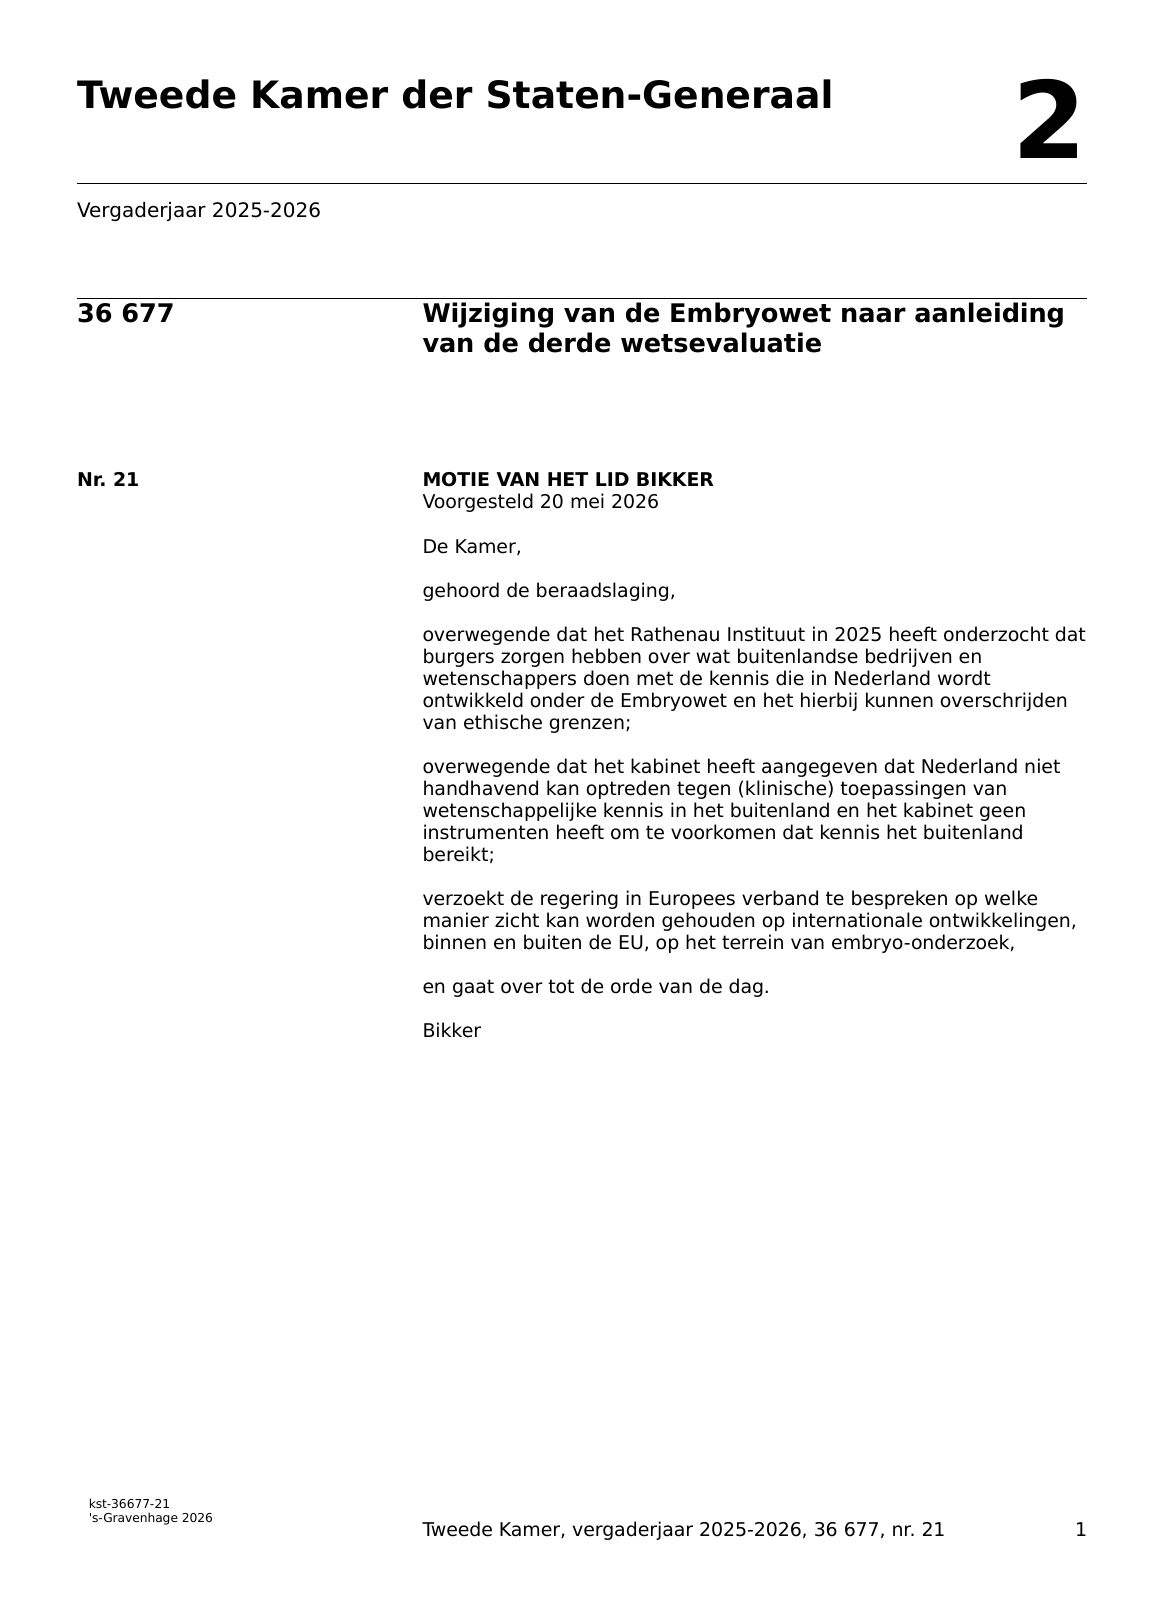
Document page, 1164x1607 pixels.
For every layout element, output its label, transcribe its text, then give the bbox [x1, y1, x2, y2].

subtitle Nr. 21 MOTIE VAN HET LID BIKKER [77, 469, 1087, 491]
table_header Tweede Kamer der Staten-Generaal [77, 59, 886, 183]
text en gaat over tot de orde van de dag. [422, 976, 1087, 998]
text Bikker [422, 1020, 1087, 1042]
text Voorgesteld 20 mei 2026 [422, 491, 1087, 513]
subtitle 36 677 Wijziging van de Embryowet naar aanleiding van de derde wetsevaluatie [77, 299, 1087, 358]
text gehoord de beraadslaging, [422, 580, 1087, 602]
text 's-Gravenhage 2026 [88, 1511, 323, 1525]
text De Kamer, [422, 536, 1087, 557]
text overwegende dat het Rathenau Instituut in 2025 heeft onderzocht dat burgers zorgen hebben over wat buitenlandse bedrijven en wetenschappers doen met de kennis die in Nederland wordt ontwikkeld onder de Embryowet en het hierbij kunnen overschrijden van ethische grenzen; [422, 624, 1087, 734]
text verzoekt de regering in Europees verband te bespreken op welke manier zicht kan worden gehouden op internationale ontwikkelingen, binnen en buiten de EU, op het terrein van embryo-onderzoek, [422, 888, 1087, 954]
table_cell Vergaderjaar 2025-2026 [77, 184, 1087, 298]
text kst-36677-21 [88, 1497, 323, 1511]
text overwegende dat het kabinet heeft aangegeven dat Nederland niet handhavend kan optreden tegen (klinische) toepassingen van wetenschappelijke kennis in het buitenland en het kabinet geen instrumenten heeft om te voorkomen dat kennis het buitenland bereikt; [422, 756, 1087, 866]
table_header 2 [886, 59, 1087, 183]
